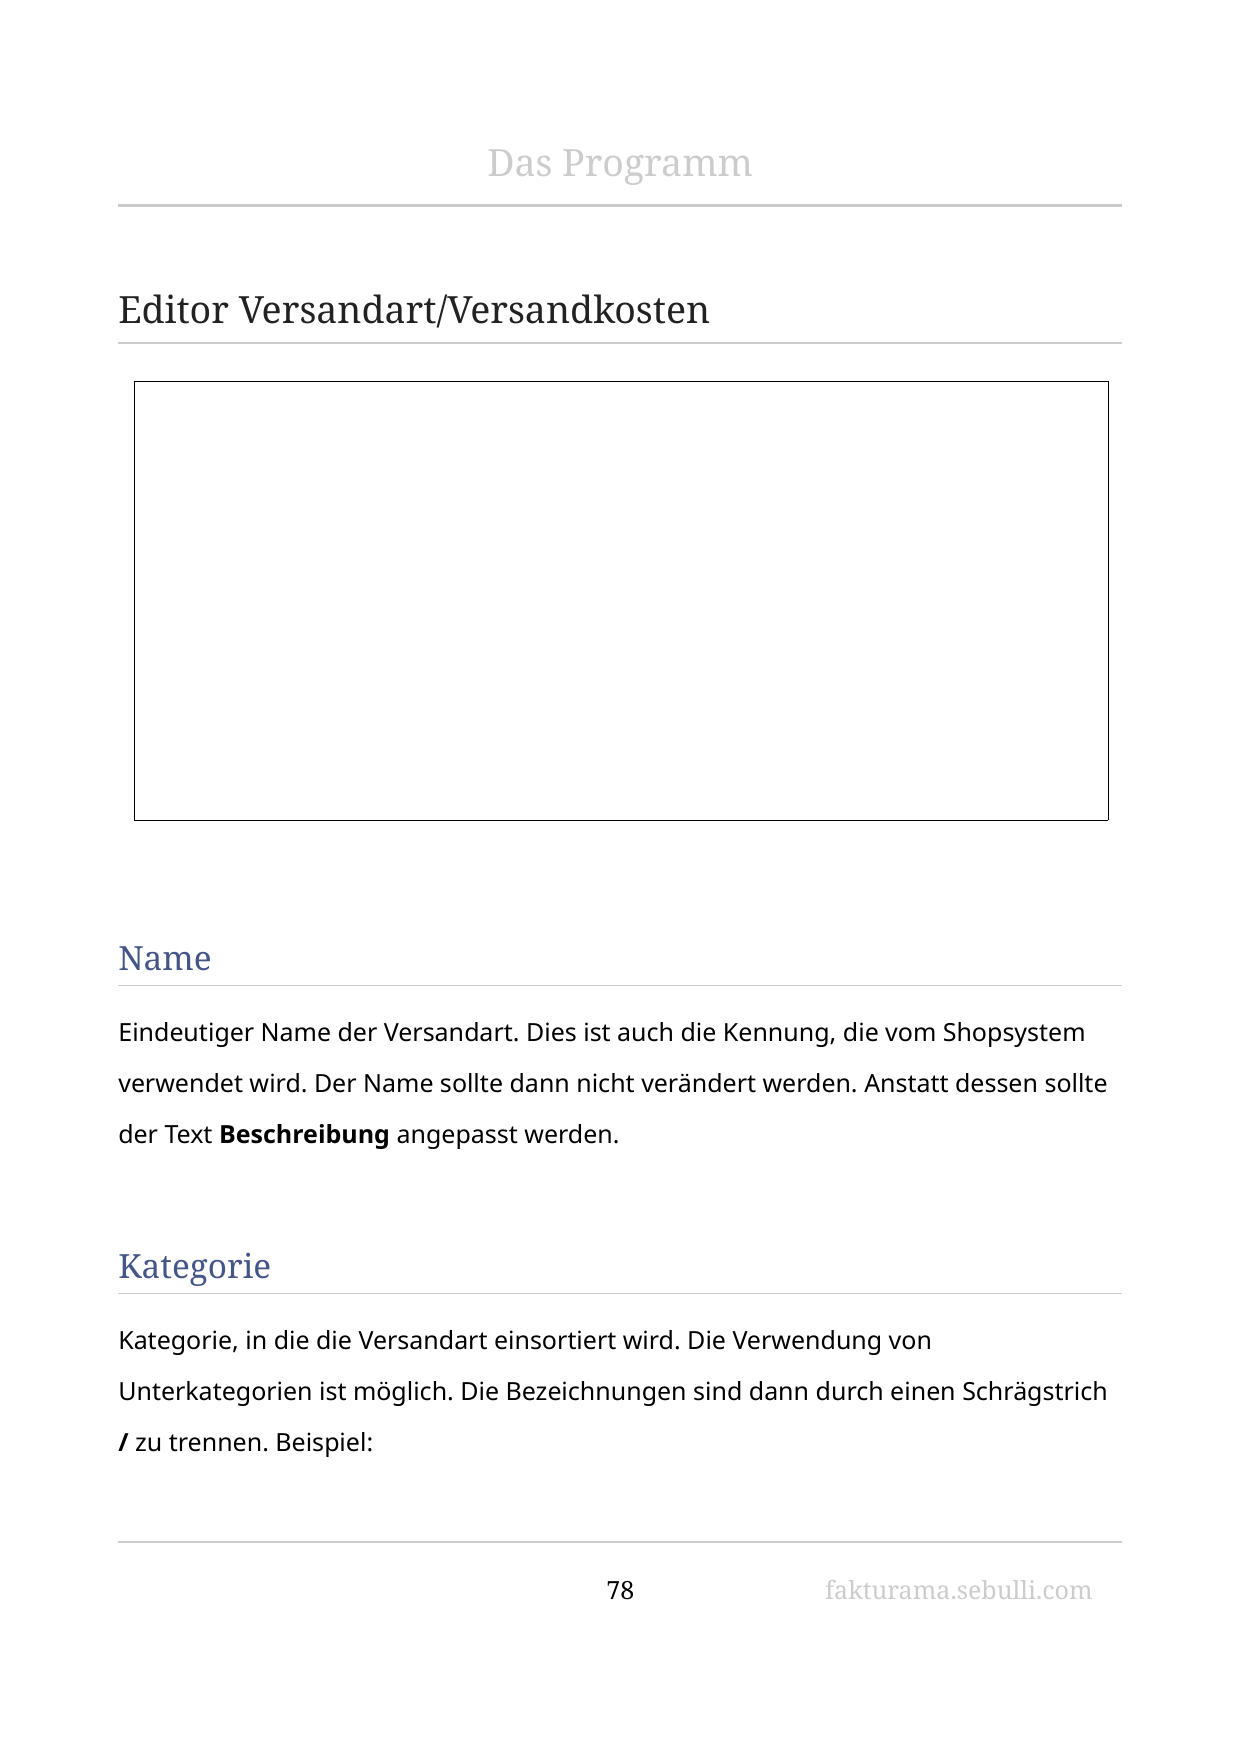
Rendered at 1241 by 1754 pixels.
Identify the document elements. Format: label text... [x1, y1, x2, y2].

text Eindeutiger Name der Versandart. Dies ist auch die Kennung, die vom Shopsystem verwendet wird. Der Name sollte dann nicht verändert werden. Anstatt dessen sollte der Text Beschreibung angepasst werden. [118, 1014, 1122, 1151]
text Kategorie, in die die Versandart einsortiert wird. Die Verwendung von Unterkategorien ist möglich. Die Bezeichnungen sind dann durch einen Schrägstrich / zu trennen. Beispiel: [118, 1322, 1122, 1458]
subtitle Editor Versandart/Versandkosten [118, 283, 1122, 342]
subtitle Name [118, 935, 1122, 985]
subtitle Kategorie [118, 1243, 1122, 1293]
